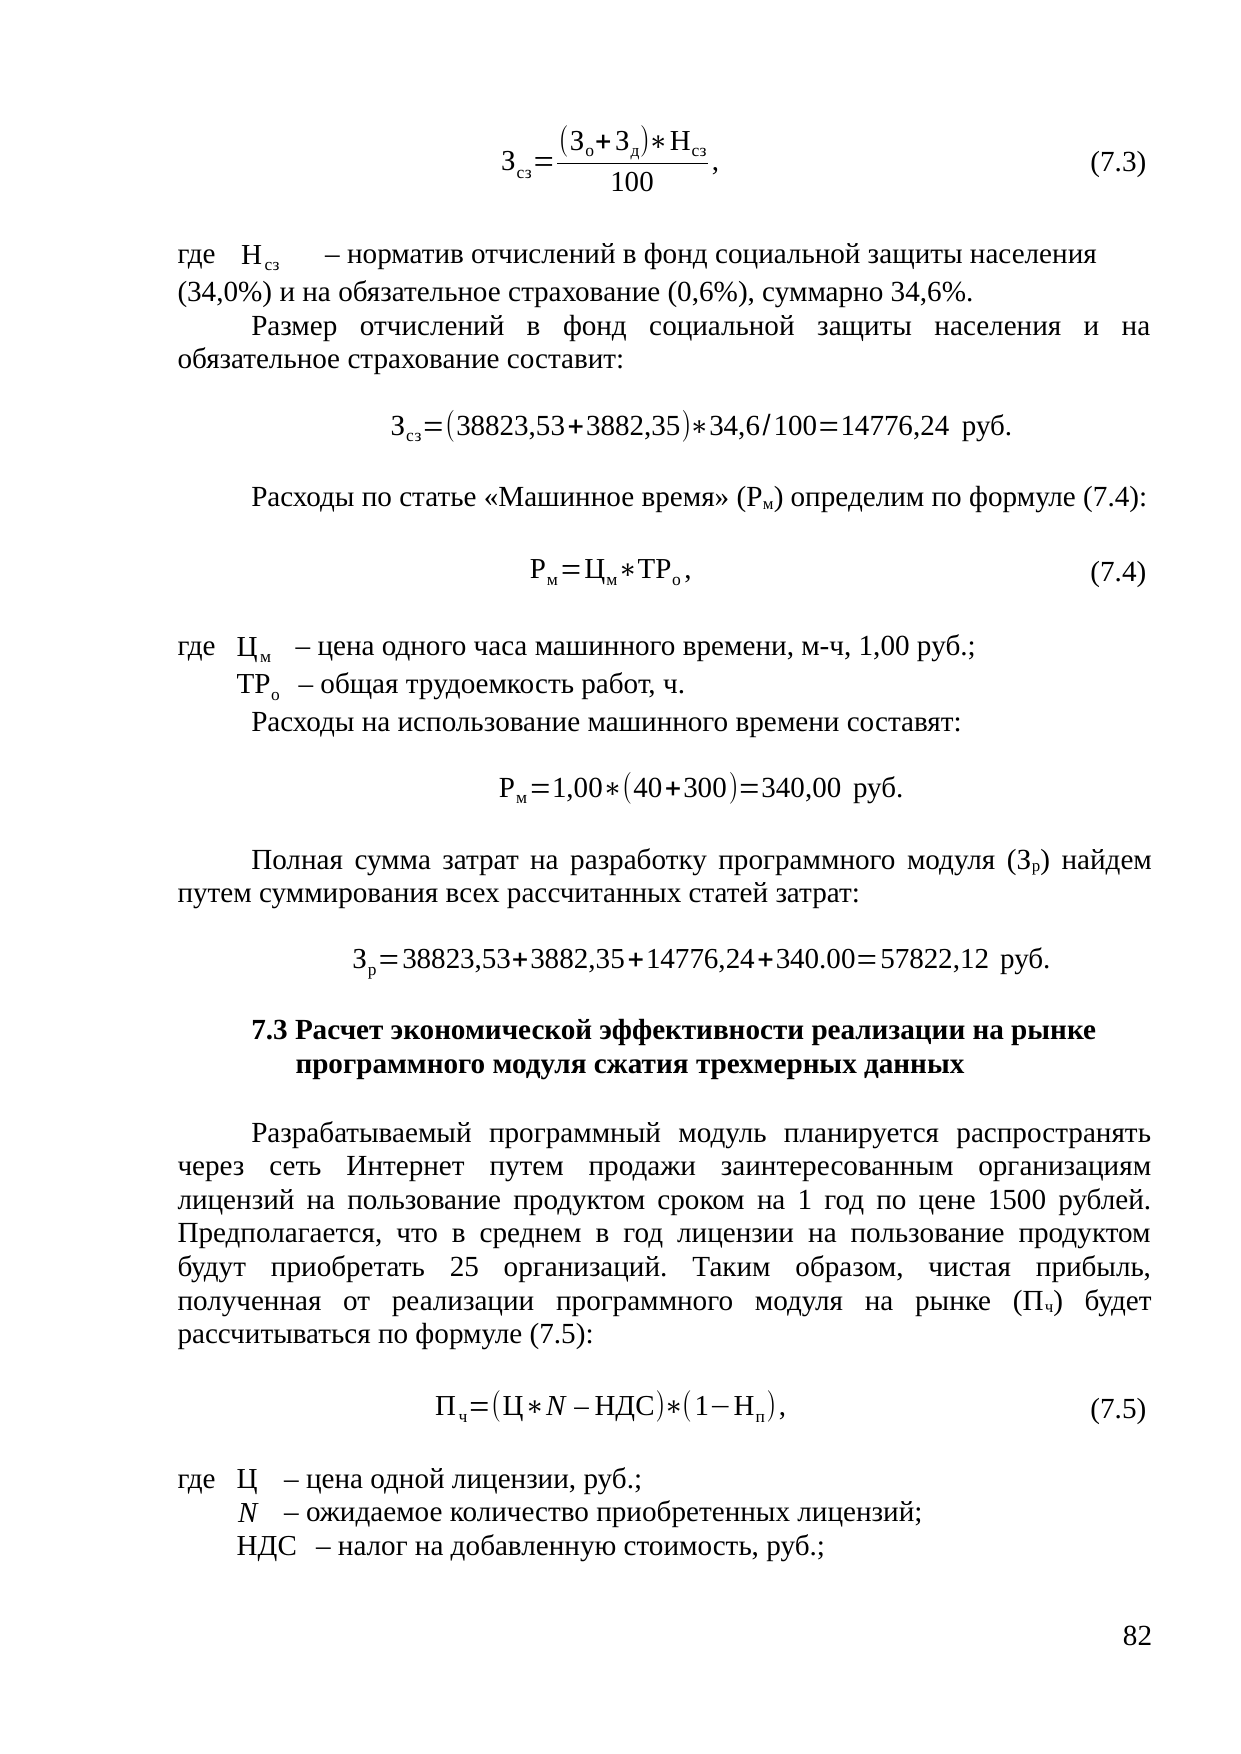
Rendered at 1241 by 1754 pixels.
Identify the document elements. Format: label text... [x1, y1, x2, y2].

table_header [177, 1383, 1043, 1432]
table_header [177, 118, 1043, 203]
text Полная сумма затрат на разработку программного модуля (Зр) найдем путем суммирования всех рассчитанных статей затрат: [177, 842, 1152, 909]
text Расходы на использование машинного времени составят: [177, 704, 1152, 737]
text – ожидаемое количество приобретенных лицензий; [177, 1494, 1152, 1528]
text – налог на добавленную стоимость, руб.; [177, 1528, 1152, 1562]
subtitle 7.3 Расчет экономической эффективности реализации на рынке программного модуля сжатия трехмерных данных [251, 1012, 1152, 1079]
text где – норматив отчислений в фонд социальной защиты населения (34,0%) и на обязательное страхование (0,6%), суммарно 34,6%. [177, 237, 1152, 308]
text где – цена одной лицензии, руб.; [177, 1461, 1152, 1494]
text Разрабатываемый программный модуль планируется распространять через сеть Интернет путем продажи заинтересованным организациям лицензий на пользование продуктом сроком на 1 год по цене 1500 рублей. Предполагается, что в среднем в год лицензии на пользование продуктом будут приобретать 25 организаций. Таким образом, чистая прибыль, полученная от реализации программного модуля на рынке (Пч) будет рассчитываться по формуле (7.5): [177, 1115, 1152, 1350]
table_header [177, 547, 1043, 594]
text Размер отчислений в фонд социальной защиты населения и на обязательное страхование составит: [177, 308, 1152, 375]
text где – цена одного часа машинного времени, м-ч, 1,00 руб.; – общая трудоемкость работ, ч. [177, 628, 1152, 704]
table_header (7.5) [1043, 1383, 1152, 1432]
table_header (7.3) [1043, 118, 1152, 203]
table_header (7.4) [1043, 547, 1152, 594]
text Расходы по статье «Машинное время» (Рм) определим по формуле (7.4): [177, 479, 1152, 513]
